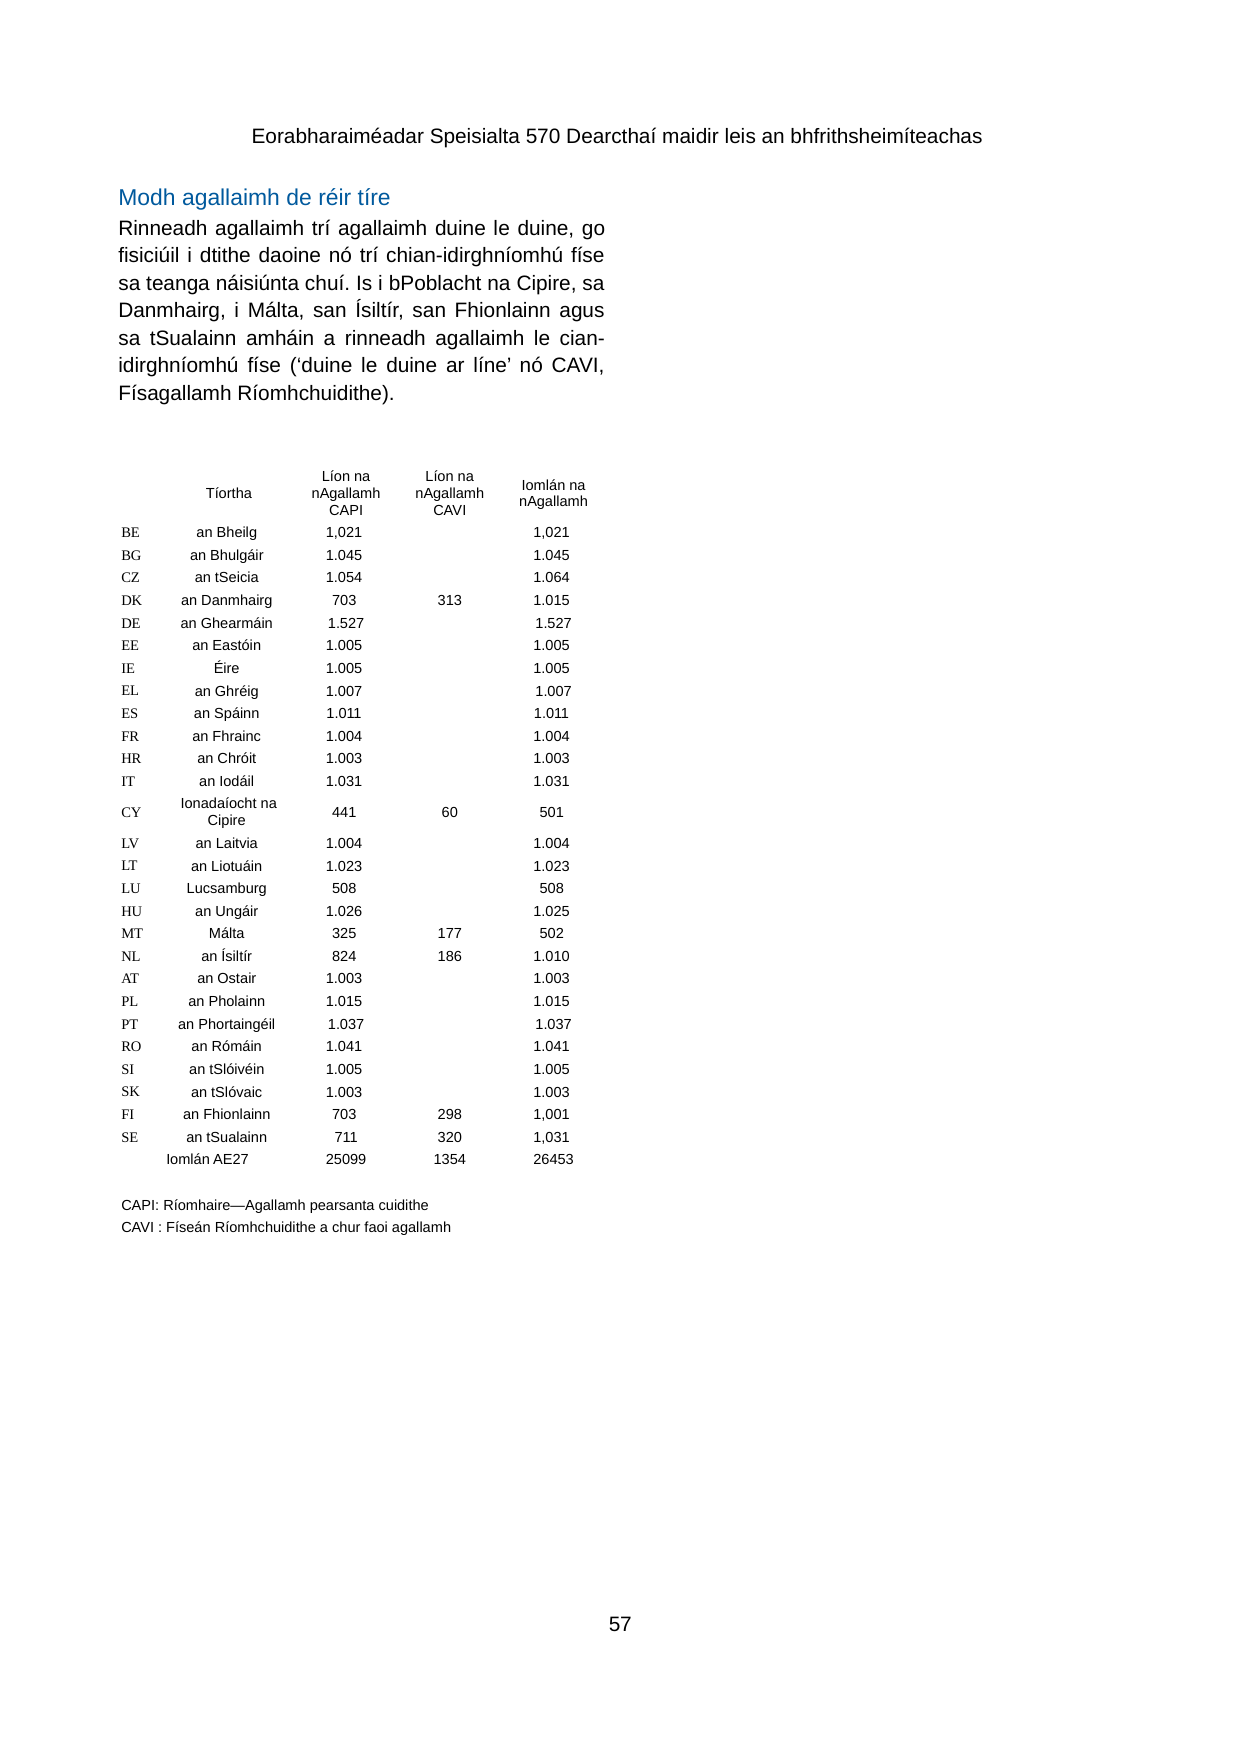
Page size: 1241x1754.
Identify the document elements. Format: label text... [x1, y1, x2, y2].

table_cell 1.007 [501, 679, 605, 702]
table_cell [163, 1171, 294, 1193]
table_cell [398, 1080, 501, 1103]
table_cell 711 [294, 1126, 398, 1148]
table_cell EE [118, 634, 163, 657]
table_cell [398, 1058, 501, 1080]
table_cell [398, 770, 501, 792]
table_cell 1.023 [501, 854, 605, 877]
table_cell 1.015 [501, 589, 605, 611]
table_cell an Danmhairg [163, 589, 294, 611]
table_cell NL [118, 945, 163, 967]
table_header Líon na nAgallamh CAVI [398, 465, 501, 521]
table_cell 1,031 [501, 1126, 605, 1148]
table_cell [501, 1171, 605, 1193]
table_cell 1.004 [501, 832, 605, 854]
table_cell [398, 967, 501, 990]
table_cell 501 [501, 792, 605, 832]
table_cell [398, 1171, 501, 1193]
table_cell [398, 1013, 501, 1035]
table_cell 1.037 [294, 1013, 398, 1035]
table_cell [398, 566, 501, 589]
table_cell an Spáinn [163, 702, 294, 724]
table_cell 1.003 [294, 967, 398, 990]
table_cell 26453 [501, 1148, 605, 1171]
table_cell RO [118, 1035, 163, 1058]
table_cell [398, 521, 501, 544]
table_cell an Phortaingéil [163, 1013, 294, 1035]
table_cell 1.005 [501, 657, 605, 679]
table_header Líon na nAgallamh CAPI [294, 465, 398, 521]
table_cell 1.026 [294, 900, 398, 922]
table_cell IT [118, 770, 163, 792]
table_cell EL [118, 679, 163, 702]
table_cell 703 [294, 1103, 398, 1126]
table_cell an Rómáin [163, 1035, 294, 1058]
table_cell an tSlóivéin [163, 1058, 294, 1080]
table_cell an Fhionlainn [163, 1103, 294, 1126]
table_cell 1.011 [294, 702, 398, 724]
table_cell 1.527 [501, 611, 605, 634]
table_cell 502 [501, 922, 605, 945]
table_cell 1,021 [501, 521, 605, 544]
table_cell an Pholainn [163, 990, 294, 1012]
table_cell 60 [398, 792, 501, 832]
table_cell [398, 747, 501, 770]
table_cell 1.054 [294, 566, 398, 589]
table_cell 1.025 [501, 900, 605, 922]
table_cell 1.023 [294, 854, 398, 877]
table_cell 508 [501, 877, 605, 899]
table_cell 325 [294, 922, 398, 945]
table_cell 1354 [398, 1148, 501, 1171]
table_cell 703 [294, 589, 398, 611]
table_cell [398, 544, 501, 566]
table_cell SK [118, 1080, 163, 1103]
table_cell 1,001 [501, 1103, 605, 1126]
table_cell DE [118, 611, 163, 634]
table_cell MT [118, 922, 163, 945]
table_cell [398, 725, 501, 747]
table_cell an Bhulgáir [163, 544, 294, 566]
table_cell an tSualainn [163, 1126, 294, 1148]
table_header Iomlán na nAgallamh [501, 465, 605, 521]
table_cell BE [118, 521, 163, 544]
table_cell [398, 854, 501, 877]
table_cell HU [118, 900, 163, 922]
table_cell an Ungáir [163, 900, 294, 922]
table_cell PT [118, 1013, 163, 1035]
table_cell an Chróit [163, 747, 294, 770]
table_cell LT [118, 854, 163, 877]
table_header [118, 465, 163, 521]
table_cell 1.005 [294, 1058, 398, 1080]
table_cell 1.003 [501, 967, 605, 990]
table_cell 1.003 [501, 747, 605, 770]
table_cell an Iodáil [163, 770, 294, 792]
table_cell LU [118, 877, 163, 899]
table_cell an Ostair [163, 967, 294, 990]
table_cell 1.045 [294, 544, 398, 566]
table_cell 1.037 [501, 1013, 605, 1035]
text Rinneadh agallaimh trí agallaimh duine le duine, go fisiciúil i dtithe daoine nó trí chian-idirghníomhú físe sa teanga náisiúnta chuí. Is i bPoblacht na Cipire, sa Danmhairg, i Málta, san Ísiltír, san Fhionlainn agus sa tSualainn amháin a rinneadh agallaimh le cian-idirghníomhú físe (‘duine le duine ar líne’ nó CAVI, Físagallamh Ríomhchuidithe). [118, 216, 605, 405]
table_cell [398, 832, 501, 854]
table_cell ES [118, 702, 163, 724]
table_cell CAPI: Ríomhaire—Agallamh pearsanta cuidithe [118, 1193, 605, 1216]
table_cell 1.045 [501, 544, 605, 566]
table_cell 186 [398, 945, 501, 967]
table_cell 298 [398, 1103, 501, 1126]
table_cell [398, 990, 501, 1012]
table_cell [398, 702, 501, 724]
table_cell an tSlóvaic [163, 1080, 294, 1103]
table_cell [398, 611, 501, 634]
table_cell 177 [398, 922, 501, 945]
table_cell FI [118, 1103, 163, 1126]
table_cell 1.527 [294, 611, 398, 634]
table_cell 1.041 [501, 1035, 605, 1058]
table_cell 1.031 [294, 770, 398, 792]
table_cell FR [118, 725, 163, 747]
table_cell an Fhrainc [163, 725, 294, 747]
table_cell Ionadaíocht na Cipire [163, 792, 294, 832]
table_cell 1.031 [501, 770, 605, 792]
table_cell [398, 657, 501, 679]
table_cell 508 [294, 877, 398, 899]
table_cell 1.015 [501, 990, 605, 1012]
table_cell [398, 900, 501, 922]
table_cell 1.064 [501, 566, 605, 589]
table_cell 1.005 [501, 634, 605, 657]
table_cell SE [118, 1126, 163, 1148]
table_cell 1.010 [501, 945, 605, 967]
table_cell an Liotuáin [163, 854, 294, 877]
table_cell [398, 1035, 501, 1058]
table_cell [398, 679, 501, 702]
table_cell SI [118, 1058, 163, 1080]
table_cell an tSeicia [163, 566, 294, 589]
table_cell [118, 1171, 163, 1193]
table_cell an Bheilg [163, 521, 294, 544]
table_cell CZ [118, 566, 163, 589]
table_cell [398, 877, 501, 899]
table_cell 441 [294, 792, 398, 832]
table_cell Éire [163, 657, 294, 679]
table_cell 1.007 [294, 679, 398, 702]
table_cell 1.003 [294, 747, 398, 770]
table_cell Lucsamburg [163, 877, 294, 899]
table_cell an Eastóin [163, 634, 294, 657]
table_cell Iomlán AE27 [163, 1148, 294, 1171]
table_cell [118, 1148, 163, 1171]
table_header Tíortha [163, 465, 294, 521]
table_cell CAVI : Físeán Ríomhchuidithe a chur faoi agallamh [118, 1216, 605, 1238]
table_cell an Ísiltír [163, 945, 294, 967]
text Modh agallaimh de réir tíre [118, 183, 605, 210]
table_cell an Laitvia [163, 832, 294, 854]
table_cell IE [118, 657, 163, 679]
table_cell PL [118, 990, 163, 1012]
table_cell [294, 1171, 398, 1193]
table_cell 1.015 [294, 990, 398, 1012]
table_cell 320 [398, 1126, 501, 1148]
table_cell LV [118, 832, 163, 854]
table_cell HR [118, 747, 163, 770]
table_cell BG [118, 544, 163, 566]
table_cell 1.004 [294, 725, 398, 747]
table_cell 1.011 [501, 702, 605, 724]
table_cell Málta [163, 922, 294, 945]
table_cell an Ghréig [163, 679, 294, 702]
table_cell an Ghearmáin [163, 611, 294, 634]
table_cell 1.005 [501, 1058, 605, 1080]
table_cell 1.003 [294, 1080, 398, 1103]
table_cell 313 [398, 589, 501, 611]
table_cell 1,021 [294, 521, 398, 544]
table_cell AT [118, 967, 163, 990]
table_cell 1.004 [294, 832, 398, 854]
table_cell 1.003 [501, 1080, 605, 1103]
table_cell 25099 [294, 1148, 398, 1171]
table_cell 824 [294, 945, 398, 967]
table_cell DK [118, 589, 163, 611]
table_cell 1.005 [294, 634, 398, 657]
table_cell CY [118, 792, 163, 832]
table_cell 1.004 [501, 725, 605, 747]
table_cell 1.041 [294, 1035, 398, 1058]
table_cell [398, 634, 501, 657]
table_cell 1.005 [294, 657, 398, 679]
